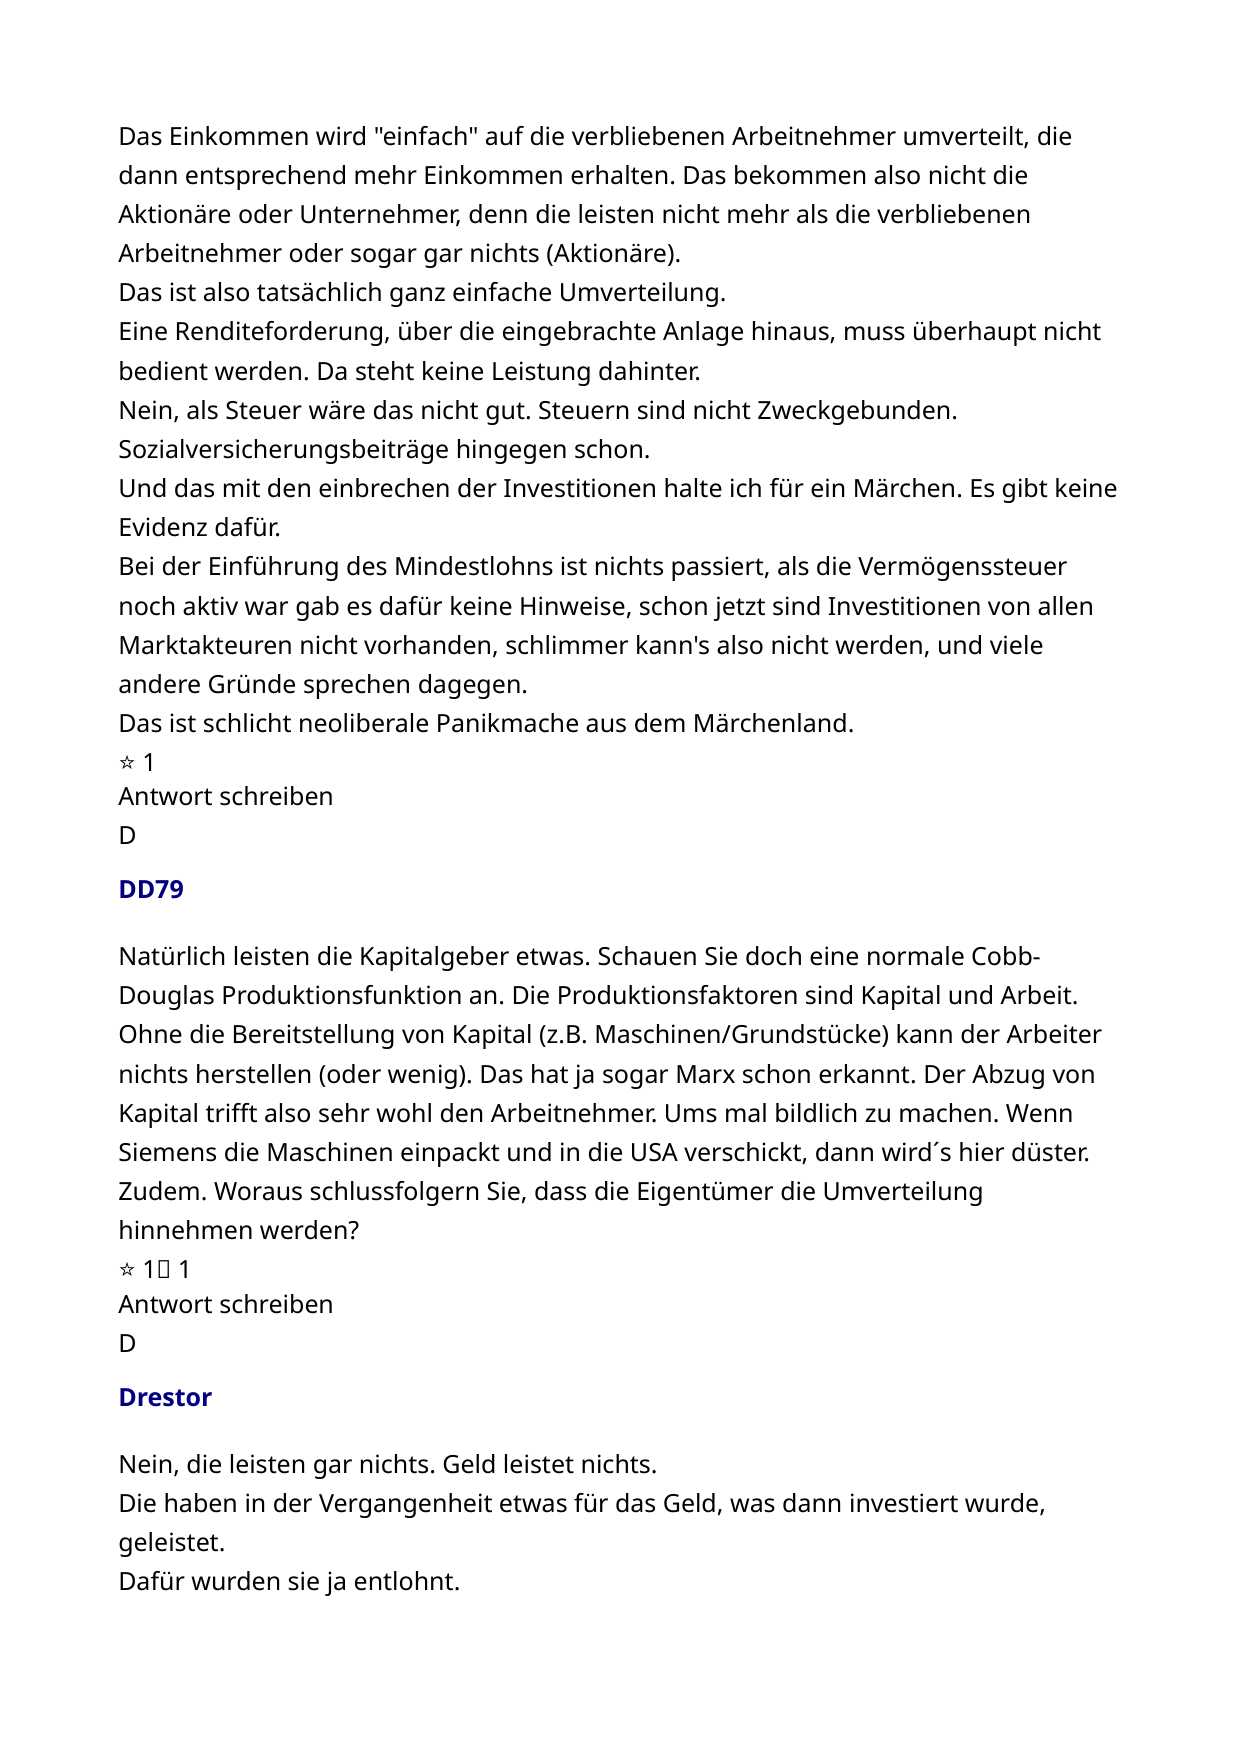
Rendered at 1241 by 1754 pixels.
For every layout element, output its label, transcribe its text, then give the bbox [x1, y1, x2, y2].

text Das Einkommen wird "einfach" auf die verbliebenen Arbeitnehmer umverteilt, die dann entsprechend mehr Einkommen erhalten. Das bekommen also nicht die Aktionäre oder Unternehmer, denn die leisten nicht mehr als die verbliebenen Arbeitnehmer oder sogar gar nichts (Aktionäre). [118, 118, 1122, 270]
text ⭐️ 1 [118, 745, 1122, 779]
text Das ist also tatsächlich ganz einfache Umverteilung. [118, 275, 1122, 309]
text Natürlich leisten die Kapitalgeber etwas. Schauen Sie doch eine normale Cobb-Douglas Produktionsfunktion an. Die Produktionsfaktoren sind Kapital und Arbeit. Ohne die Bereitstellung von Kapital (z.B. Maschinen/Grundstücke) kann der Arbeiter nichts herstellen (oder wenig). Das hat ja sogar Marx schon erkannt. Der Abzug von Kapital trifft also sehr wohl den Arbeitnehmer. Ums mal bildlich zu machen. Wenn Siemens die Maschinen einpackt und in die USA verschickt, dann wird´s hier düster. [118, 939, 1122, 1169]
text Und das mit den einbrechen der Investitionen halte ich für ein Märchen. Es gibt keine Evidenz dafür. [118, 471, 1122, 544]
text Nein, als Steuer wäre das nicht gut. Steuern sind nicht Zweckgebunden. Sozialversicherungsbeiträge hingegen schon. [118, 392, 1122, 466]
text Antwort schreiben [118, 1286, 1122, 1320]
text Dafür wurden sie ja entlohnt. [118, 1564, 1122, 1598]
text Eine Renditeforderung, über die eingebrachte Anlage hinaus, muss überhaupt nicht bedient werden. Da steht keine Leistung dahinter. [118, 314, 1122, 387]
text Die haben in der Vergangenheit etwas für das Geld, was dann investiert wurde, geleistet. [118, 1485, 1122, 1559]
subtitle Drestor [118, 1379, 1122, 1413]
text Das ist schlicht neoliberale Panikmache aus dem Märchenland. [118, 706, 1122, 740]
text Nein, die leisten gar nichts. Geld leistet nichts. [118, 1446, 1122, 1480]
text D [118, 818, 1122, 852]
text Bei der Einführung des Mindestlohns ist nichts passiert, als die Vermögenssteuer noch aktiv war gab es dafür keine Hinweise, schon jetzt sind Investitionen von allen Marktakteuren nicht vorhanden, schlimmer kann's also nicht werden, und viele andere Gründe sprechen dagegen. [118, 549, 1122, 701]
text Zudem. Woraus schlussfolgern Sie, dass die Eigentümer die Umverteilung hinnehmen werden? [118, 1174, 1122, 1247]
text ⭐️ 1🤨 1 [118, 1252, 1122, 1286]
text D [118, 1325, 1122, 1359]
subtitle DD79 [118, 872, 1122, 906]
text Antwort schreiben [118, 779, 1122, 813]
